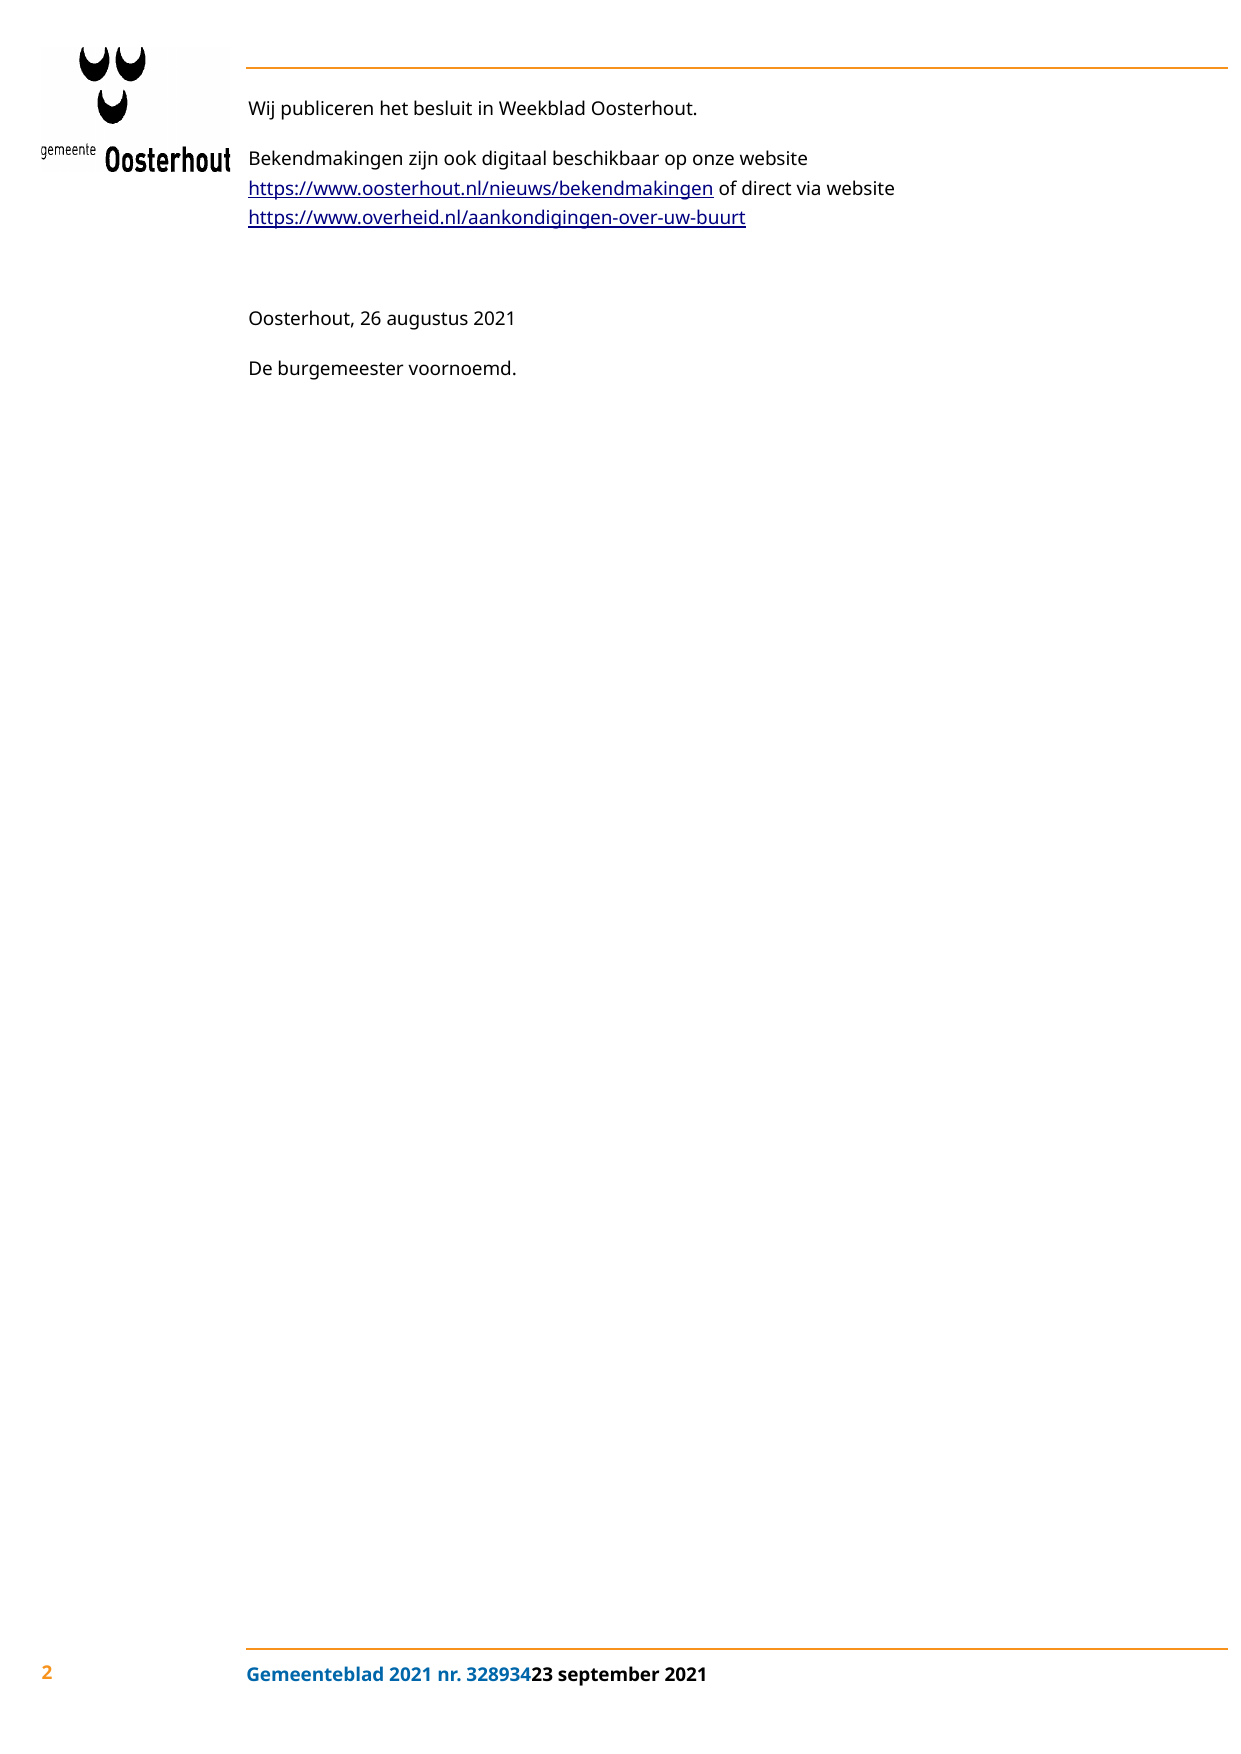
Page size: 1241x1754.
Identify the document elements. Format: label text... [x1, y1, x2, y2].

picture [41, 47, 231, 172]
text Oosterhout, 26 augustus 2021 [248, 305, 1152, 331]
text De burgemeester voornoemd. [248, 356, 1152, 381]
text Bekendmakingen zijn ook digitaal beschikbaar op onze website https://www.oosterhout.nl/nieuws/bekendmakingen of direct via website https://www.overheid.nl/aankondigingen-over-uw-buurt [248, 145, 1152, 230]
text Wij publiceren het besluit in Weekblad Oosterhout. [248, 95, 1152, 121]
